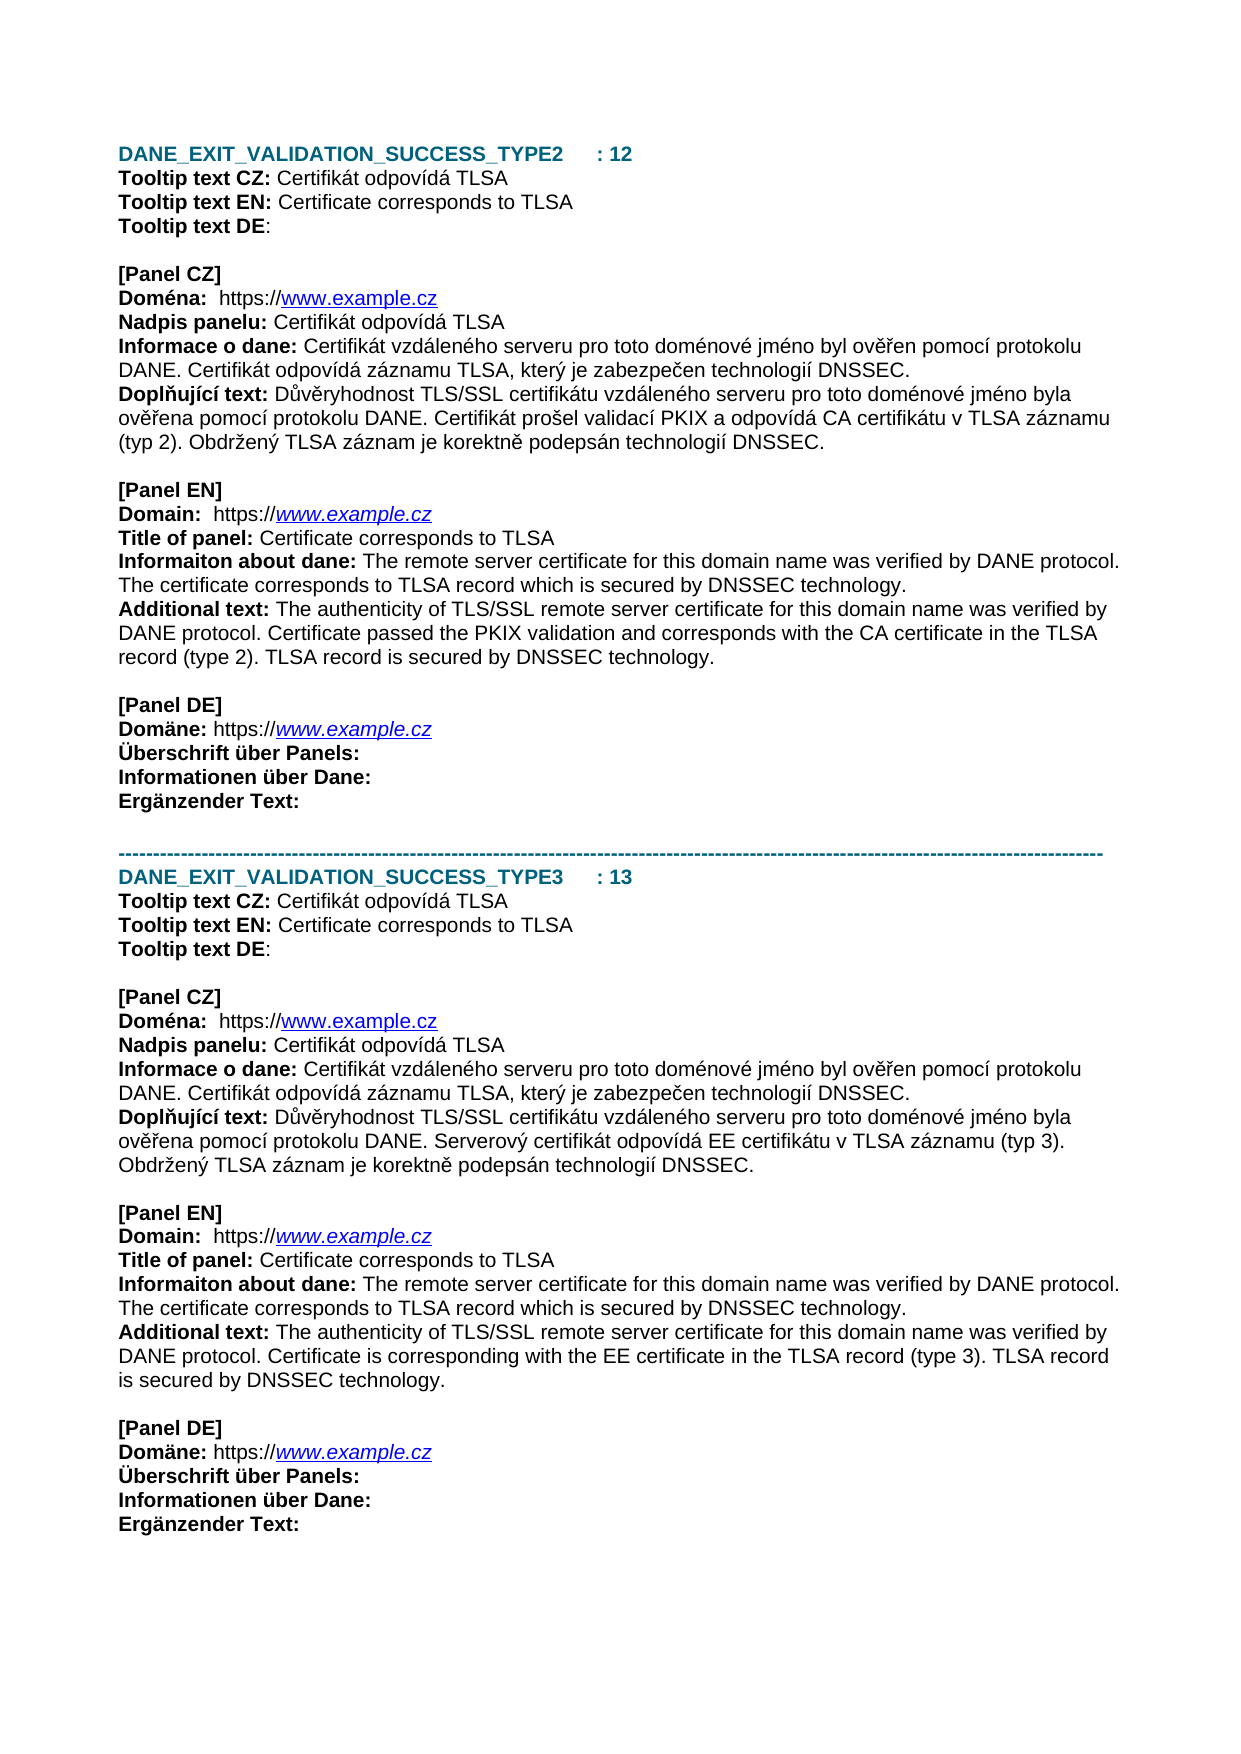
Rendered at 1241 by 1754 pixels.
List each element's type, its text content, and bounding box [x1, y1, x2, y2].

text Ergänzender Text: [118, 789, 1122, 813]
text Überschrift über Panels: [118, 1464, 1122, 1488]
text Tooltip text CZ: Certifikát odpovídá TLSA [118, 166, 1122, 190]
text Tooltip text DE: [118, 937, 1122, 961]
text Überschrift über Panels: [118, 741, 1122, 765]
text Domain: https://www.example.cz [118, 1224, 1122, 1248]
text Domäne: https://www.example.cz [118, 717, 1122, 741]
text [Panel CZ] [118, 262, 1122, 286]
text ---------------------------------------------------------------------------------------------------------------------------------------------- [118, 841, 1122, 865]
text Doména: https://www.example.cz [118, 286, 1122, 310]
text Domäne: https://www.example.cz [118, 1440, 1122, 1464]
text Informationen über Dane: [118, 765, 1122, 789]
text [Panel CZ] [118, 985, 1122, 1009]
text Additional text: The authenticity of TLS/SSL remote server certificate for this domain name was verified by DANE protocol. Certificate is corresponding with the EE certificate in the TLSA record (type 3). TLSA record is secured by DNSSEC technology. [118, 1320, 1122, 1392]
text Tooltip text EN: Certificate corresponds to TLSA [118, 913, 1122, 937]
text DANE_EXIT_VALIDATION_SUCCESS_TYPE2 : 12 [118, 142, 1122, 166]
text Informaiton about dane: The remote server certificate for this domain name was verified by DANE protocol. The certificate corresponds to TLSA record which is secured by DNSSEC technology. [118, 549, 1122, 597]
text Tooltip text CZ: Certifikát odpovídá TLSA [118, 889, 1122, 913]
text DANE_EXIT_VALIDATION_SUCCESS_TYPE3 : 13 [118, 865, 1122, 889]
text Nadpis panelu: Certifikát odpovídá TLSA [118, 310, 1122, 334]
text Title of panel: Certificate corresponds to TLSA [118, 1248, 1122, 1272]
text [Panel EN] [118, 1200, 1122, 1224]
text Informationen über Dane: [118, 1488, 1122, 1512]
text Tooltip text EN: Certificate corresponds to TLSA [118, 190, 1122, 214]
text Doplňující text: Důvěryhodnost TLS/SSL certifikátu vzdáleného serveru pro toto doménové jméno byla ověřena pomocí protokolu DANE. Certifikát prošel validací PKIX a odpovídá CA certifikátu v TLSA záznamu (typ 2). Obdržený TLSA záznam je korektně podepsán technologií DNSSEC. [118, 382, 1122, 453]
text Doména: https://www.example.cz [118, 1009, 1122, 1033]
text [Panel EN] [118, 477, 1122, 501]
text Doplňující text: Důvěryhodnost TLS/SSL certifikátu vzdáleného serveru pro toto doménové jméno byla ověřena pomocí protokolu DANE. Serverový certifikát odpovídá EE certifikátu v TLSA záznamu (typ 3). Obdržený TLSA záznam je korektně podepsán technologií DNSSEC. [118, 1104, 1122, 1176]
text Additional text: The authenticity of TLS/SSL remote server certificate for this domain name was verified by DANE protocol. Certificate passed the PKIX validation and corresponds with the CA certificate in the TLSA record (type 2). TLSA record is secured by DNSSEC technology. [118, 597, 1122, 669]
text Informaiton about dane: The remote server certificate for this domain name was verified by DANE protocol. The certificate corresponds to TLSA record which is secured by DNSSEC technology. [118, 1272, 1122, 1320]
text Informace o dane: Certifikát vzdáleného serveru pro toto doménové jméno byl ověřen pomocí protokolu DANE. Certifikát odpovídá záznamu TLSA, který je zabezpečen technologií DNSSEC. [118, 1057, 1122, 1104]
text Informace o dane: Certifikát vzdáleného serveru pro toto doménové jméno byl ověřen pomocí protokolu DANE. Certifikát odpovídá záznamu TLSA, který je zabezpečen technologií DNSSEC. [118, 334, 1122, 382]
text Title of panel: Certificate corresponds to TLSA [118, 525, 1122, 549]
text Ergänzender Text: [118, 1512, 1122, 1536]
text [Panel DE] [118, 1416, 1122, 1440]
text [Panel DE] [118, 693, 1122, 717]
text Nadpis panelu: Certifikát odpovídá TLSA [118, 1033, 1122, 1057]
text Tooltip text DE: [118, 214, 1122, 238]
text Domain: https://www.example.cz [118, 501, 1122, 525]
